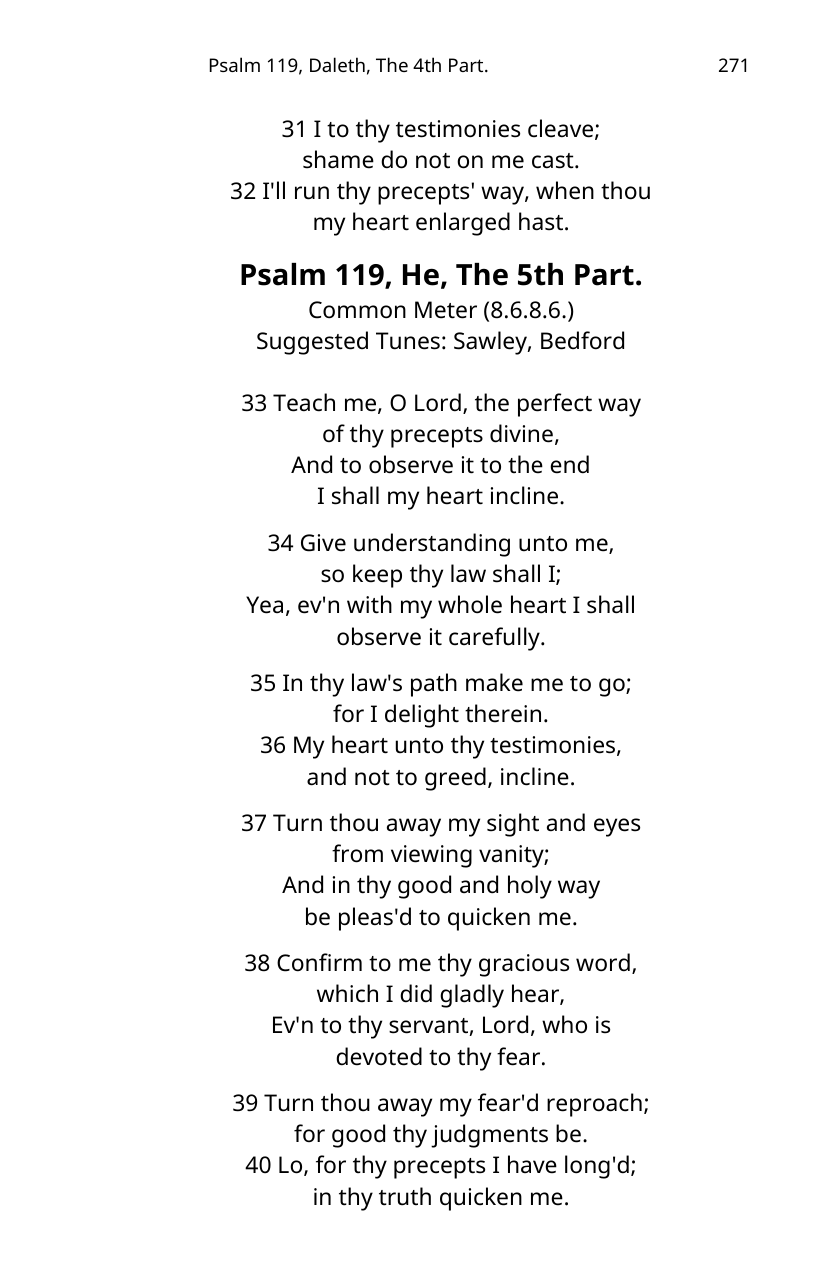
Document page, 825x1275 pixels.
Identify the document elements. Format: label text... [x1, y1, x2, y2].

text 31 I to thy testimonies cleave; shame do not on me cast. 32 I'll run thy precepts' way, when thou my heart enlarged hast. [132, 112, 750, 237]
text 33 Teach me, O Lord, the perfect way of thy precepts divine, And to observe it to the end I shall my heart incline. [132, 387, 750, 512]
text 37 Turn thou away my sight and eyes from viewing vanity; And in thy good and holy way be pleas'd to quicken me. [132, 807, 750, 932]
text 34 Give understanding unto me, so keep thy law shall I; Yea, ev'n with my whole heart I shall observe it carefully. [132, 527, 750, 652]
text 39 Turn thou away my fear'd reproach; for good thy judgments be. 40 Lo, for thy precepts I have long'd; in thy truth quicken me. [132, 1087, 750, 1212]
subtitle Common Meter (8.6.8.6.) [132, 294, 750, 326]
subtitle Psalm 119, He, The 5th Part. [132, 252, 750, 294]
text Suggested Tunes: Sawley, Bedford [132, 326, 750, 357]
text 35 In thy law's path make me to go; for I delight therein. 36 My heart unto thy testimonies, and not to greed, incline. [132, 667, 750, 792]
text 38 Confirm to me thy gracious word, which I did gladly hear, Ev'n to thy servant, Lord, who is devoted to thy fear. [132, 947, 750, 1072]
